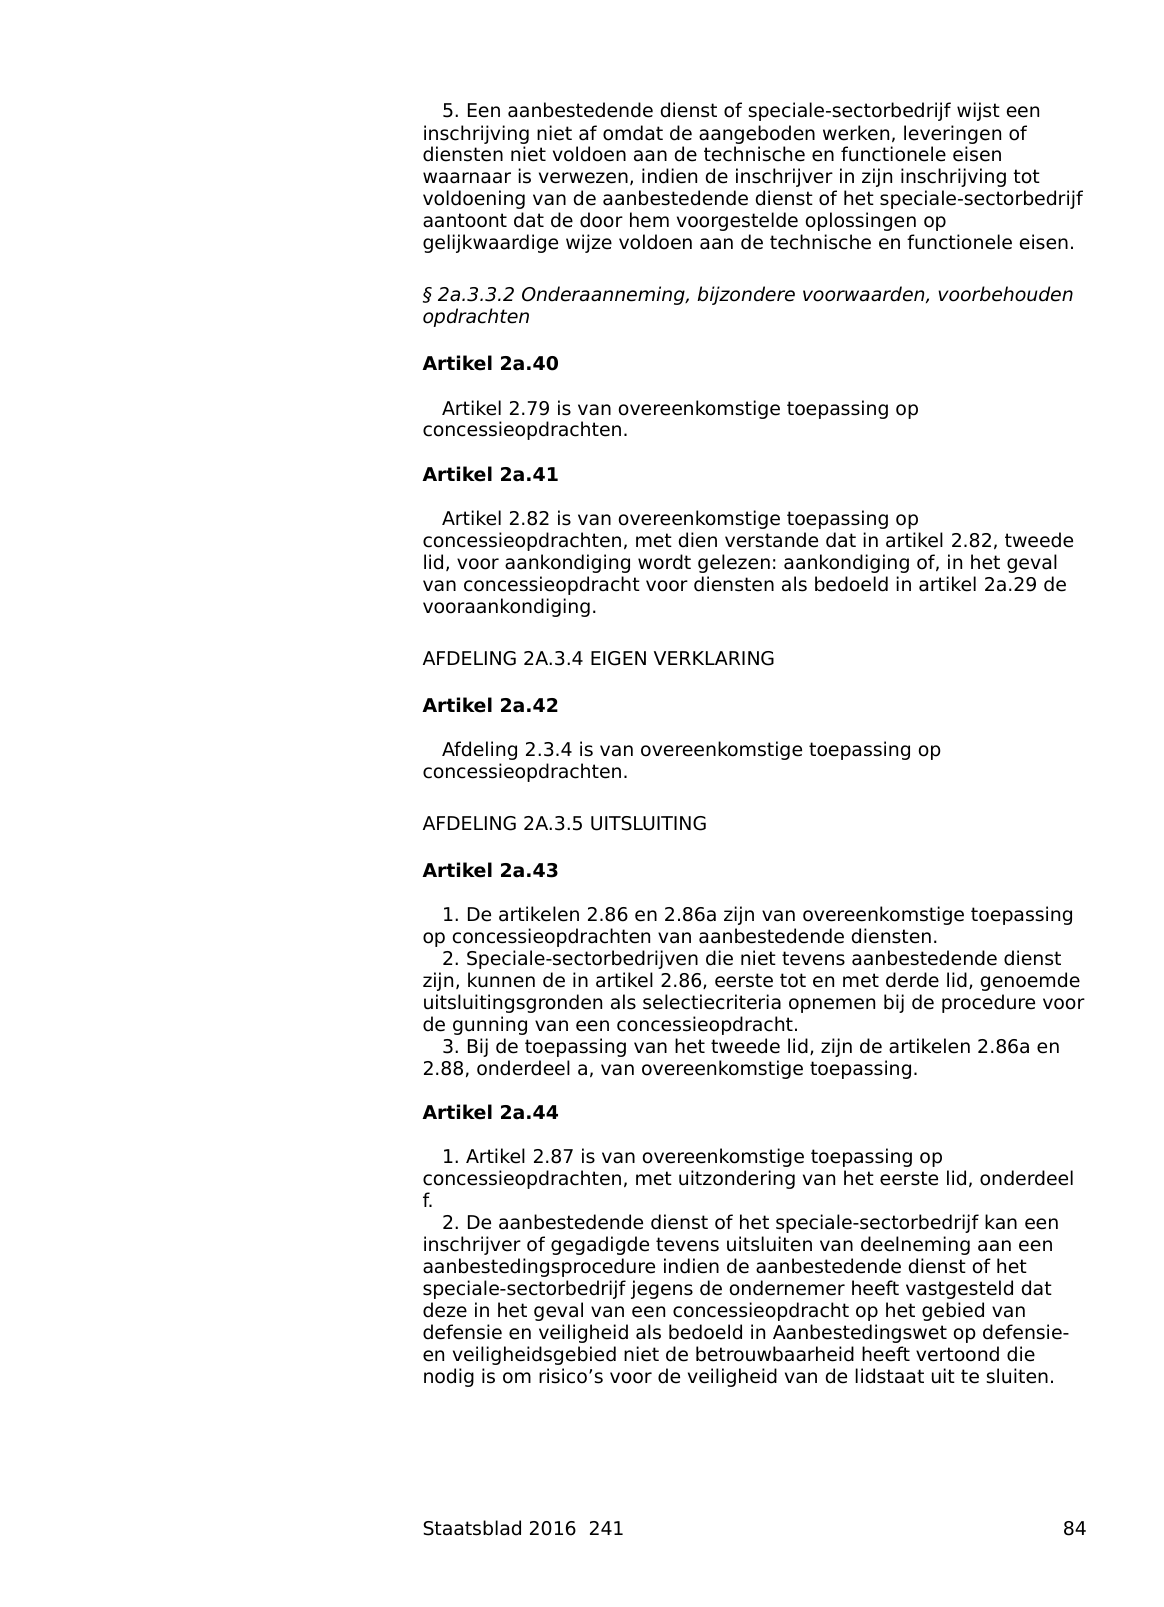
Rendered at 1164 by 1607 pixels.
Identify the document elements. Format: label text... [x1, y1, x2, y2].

subtitle Artikel 2a.40 [422, 353, 1087, 375]
text 2. De aanbestedende dienst of het speciale-sectorbedrijf kan een inschrijver of gegadigde tevens uitsluiten van deelneming aan een aanbestedingsprocedure indien de aanbestedende dienst of het speciale-sectorbedrijf jegens de ondernemer heeft vastgesteld dat deze in het geval van een concessieopdracht op het gebied van defensie en veiligheid als bedoeld in Aanbestedingswet op defensie- en veiligheidsgebied niet de betrouwbaarheid heeft vertoond die nodig is om risico’s voor de veiligheid van de lidstaat uit te sluiten. [422, 1212, 1087, 1388]
text Artikel 2.82 is van overeenkomstige toepassing op concessieopdrachten, met dien verstande dat in artikel 2.82, tweede lid, voor aankondiging wordt gelezen: aankondiging of, in het geval van concessieopdracht voor diensten als bedoeld in artikel 2a.29 de vooraankondiging. [422, 508, 1087, 618]
text Artikel 2.79 is van overeenkomstige toepassing op concessieopdrachten. [422, 397, 1087, 441]
subtitle Artikel 2a.44 [422, 1102, 1087, 1124]
text 1. De artikelen 2.86 en 2.86a zijn van overeenkomstige toepassing op concessieopdrachten van aanbestedende diensten. [422, 904, 1087, 948]
text 3. Bij de toepassing van het tweede lid, zijn de artikelen 2.86a en 2.88, onderdeel a, van overeenkomstige toepassing. [422, 1036, 1087, 1080]
subtitle Artikel 2a.43 [422, 860, 1087, 882]
text 1. Artikel 2.87 is van overeenkomstige toepassing op concessieopdrachten, met uitzondering van het eerste lid, onderdeel f. [422, 1146, 1087, 1212]
text 5. Een aanbestedende dienst of speciale-sectorbedrijf wijst een inschrijving niet af omdat de aangeboden werken, leveringen of diensten niet voldoen aan de technische en functionele eisen waarnaar is verwezen, indien de inschrijver in zijn inschrijving tot voldoening van de aanbestedende dienst of het speciale-sectorbedrijf aantoont dat de door hem voorgestelde oplossingen op gelijkwaardige wijze voldoen aan de technische en functionele eisen. [422, 100, 1087, 254]
subtitle Artikel 2a.42 [422, 694, 1087, 717]
subtitle AFDELING 2A.3.4 EIGEN VERKLARING [422, 648, 1087, 669]
subtitle § 2a.3.3.2 Onderaanneming, bijzondere voorwaarden, voorbehouden opdrachten [422, 284, 1087, 328]
text 2. Speciale-sectorbedrijven die niet tevens aanbestedende dienst zijn, kunnen de in artikel 2.86, eerste tot en met derde lid, genoemde uitsluitingsgronden als selectiecriteria opnemen bij de procedure voor de gunning van een concessieopdracht. [422, 948, 1087, 1036]
subtitle AFDELING 2A.3.5 UITSLUITING [422, 813, 1087, 835]
subtitle Artikel 2a.41 [422, 463, 1087, 486]
text Afdeling 2.3.4 is van overeenkomstige toepassing op concessieopdrachten. [422, 739, 1087, 783]
